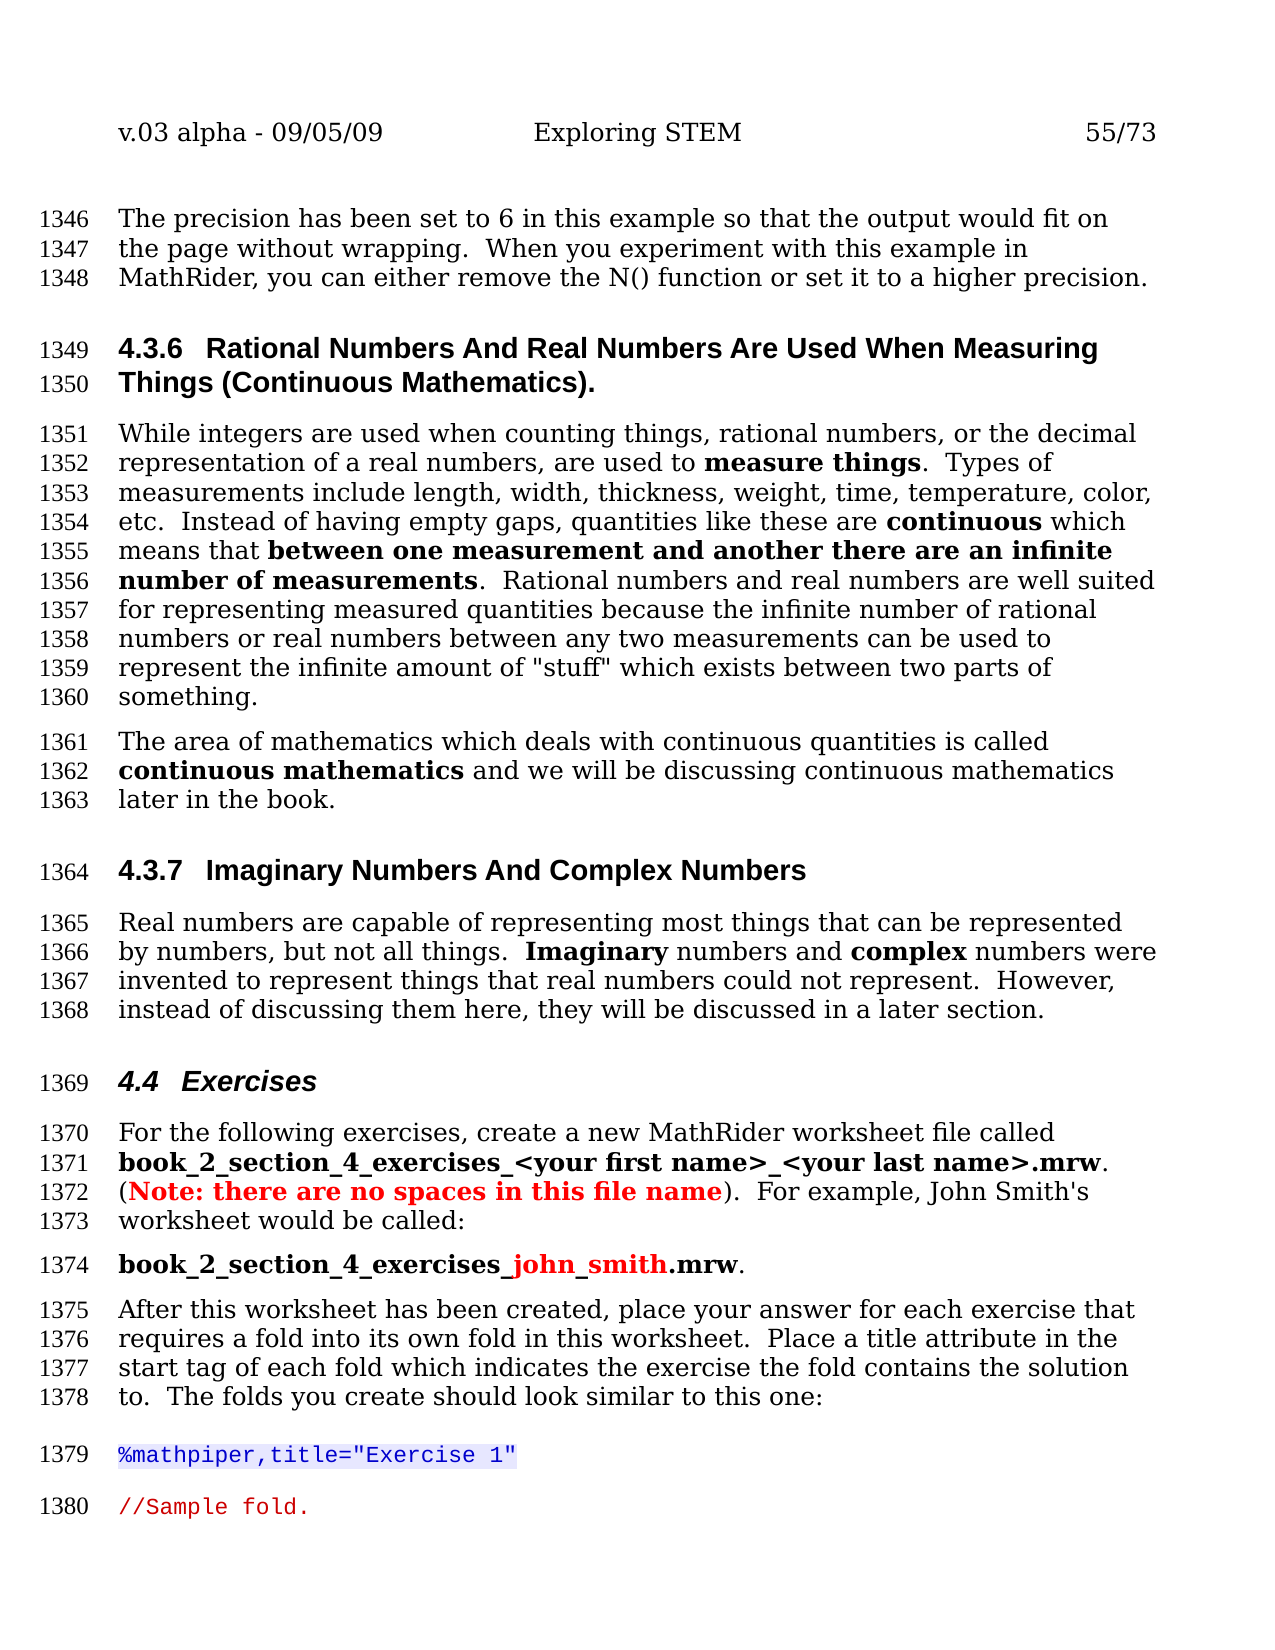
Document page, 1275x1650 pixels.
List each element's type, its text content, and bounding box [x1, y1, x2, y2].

subtitle Rational Numbers And Real Numbers Are Used When Measuring Things (Continuous Mathematics). [118, 331, 1157, 398]
text Real numbers are capable of representing most things that can be represented by numbers, but not all things. Imaginary numbers and complex numbers were invented to represent things that real numbers could not represent. However, instead of discussing them here, they will be discussed in a later section. [118, 908, 1157, 1025]
text While integers are used when counting things, rational numbers, or the decimal representation of a real numbers, are used to measure things. Types of measurements include length, width, thickness, weight, time, temperature, color, etc. Instead of having empty gaps, quantities like these are continuous which means that between one measurement and another there are an infinite number of measurements. Rational numbers and real numbers are well suited for representing measured quantities because the infinite number of rational numbers or real numbers between any two measurements can be used to represent the infinite amount of "stuff" which exists between two parts of something. [118, 419, 1157, 712]
text The area of mathematics which deals with continuous quantities is called continuous mathematics and we will be discussing continuous mathematics later in the book. [118, 727, 1157, 814]
text //Sample fold. [118, 1495, 1157, 1521]
text After this worksheet has been created, place your answer for each exercise that requires a fold into its own fold in this worksheet. Place a title attribute in the start tag of each fold which indicates the exercise the fold contains the solution to. The folds you create should look similar to this one: [118, 1295, 1157, 1411]
subtitle Exercises [118, 1064, 1157, 1097]
text %mathpiper,title="Exercise 1" [118, 1443, 1157, 1469]
text For the following exercises, create a new MathRider worksheet file called book_2_section_4_exercises_<your first name>_<your last name>.mrw. (Note: there are no spaces in this file name). For example, John Smith's worksheet would be called: [118, 1118, 1157, 1235]
text book_2_section_4_exercises_john_smith.mrw. [118, 1250, 1157, 1280]
text The precision has been set to 6 in this example so that the output would fit on the page without wrapping. When you experiment with this example in MathRider, you can either remove the N() function or set it to a higher precision. [118, 204, 1157, 292]
subtitle Imaginary Numbers And Complex Numbers [118, 853, 1157, 887]
